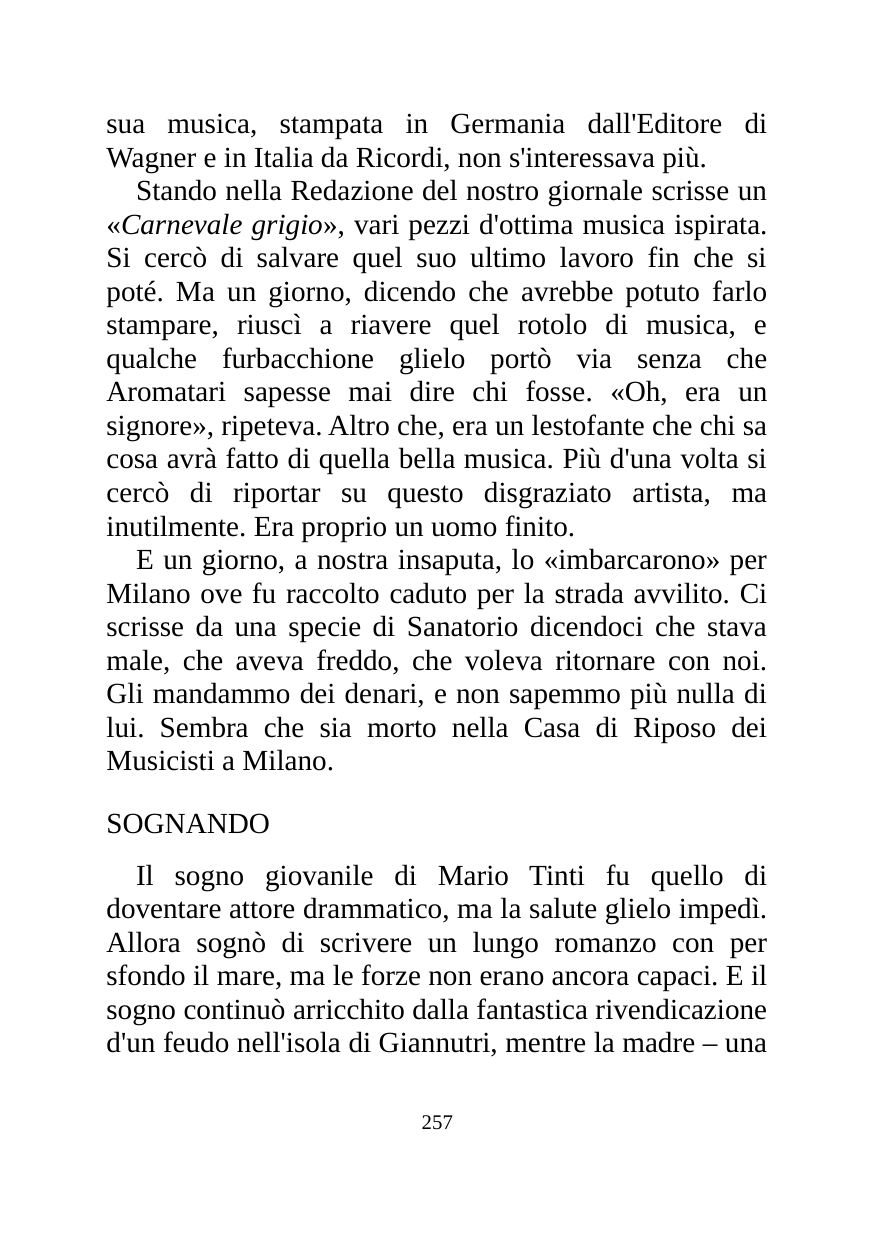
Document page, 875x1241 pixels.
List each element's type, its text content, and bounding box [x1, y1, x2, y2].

text Il sogno giovanile di Mario Tinti fu quello di doventare attore drammatico, ma la salute glielo impedì. Allora sognò di scrivere un lungo romanzo con per sfondo il mare, ma le forze non erano ancora capaci. E il sogno continuò arricchito dalla fantastica rivendicazione d'un feudo nell'isola di Giannutri, mentre la madre – una [106, 858, 768, 1059]
text E un giorno, a nostra insaputa, lo «imbarcarono» per Milano ove fu raccolto caduto per la strada avvilito. Ci scrisse da una specie di Sanatorio dicendoci che stava male, che aveva freddo, che voleva ritornare con noi. Gli mandammo dei denari, e non sapemmo più nulla di lui. Sembra che sia morto nella Casa di Riposo dei Musicisti a Milano. [106, 542, 768, 777]
text Stando nella Redazione del nostro giornale scrisse un «Carnevale grigio», vari pezzi d'ottima musica ispirata. Si cercò di salvare quel suo ultimo lavoro fin che si poté. Ma un giorno, dicendo che avrebbe potuto farlo stampare, riuscì a riavere quel rotolo di musica, e qualche furbacchione glielo portò via senza che Aromatari sapesse mai dire chi fosse. «Oh, era un signore», ripeteva. Altro che, era un lestofante che chi sa cosa avrà fatto di quella bella musica. Più d'una volta si cercò di riportar su questo disgraziato artista, ma inutilmente. Era proprio un uomo finito. [106, 173, 768, 542]
text sua musica, stampata in Germania dall'Editore di Wagner e in Italia da Ricordi, non s'interessava più. [106, 106, 768, 173]
text SOGNANDO [106, 807, 768, 840]
